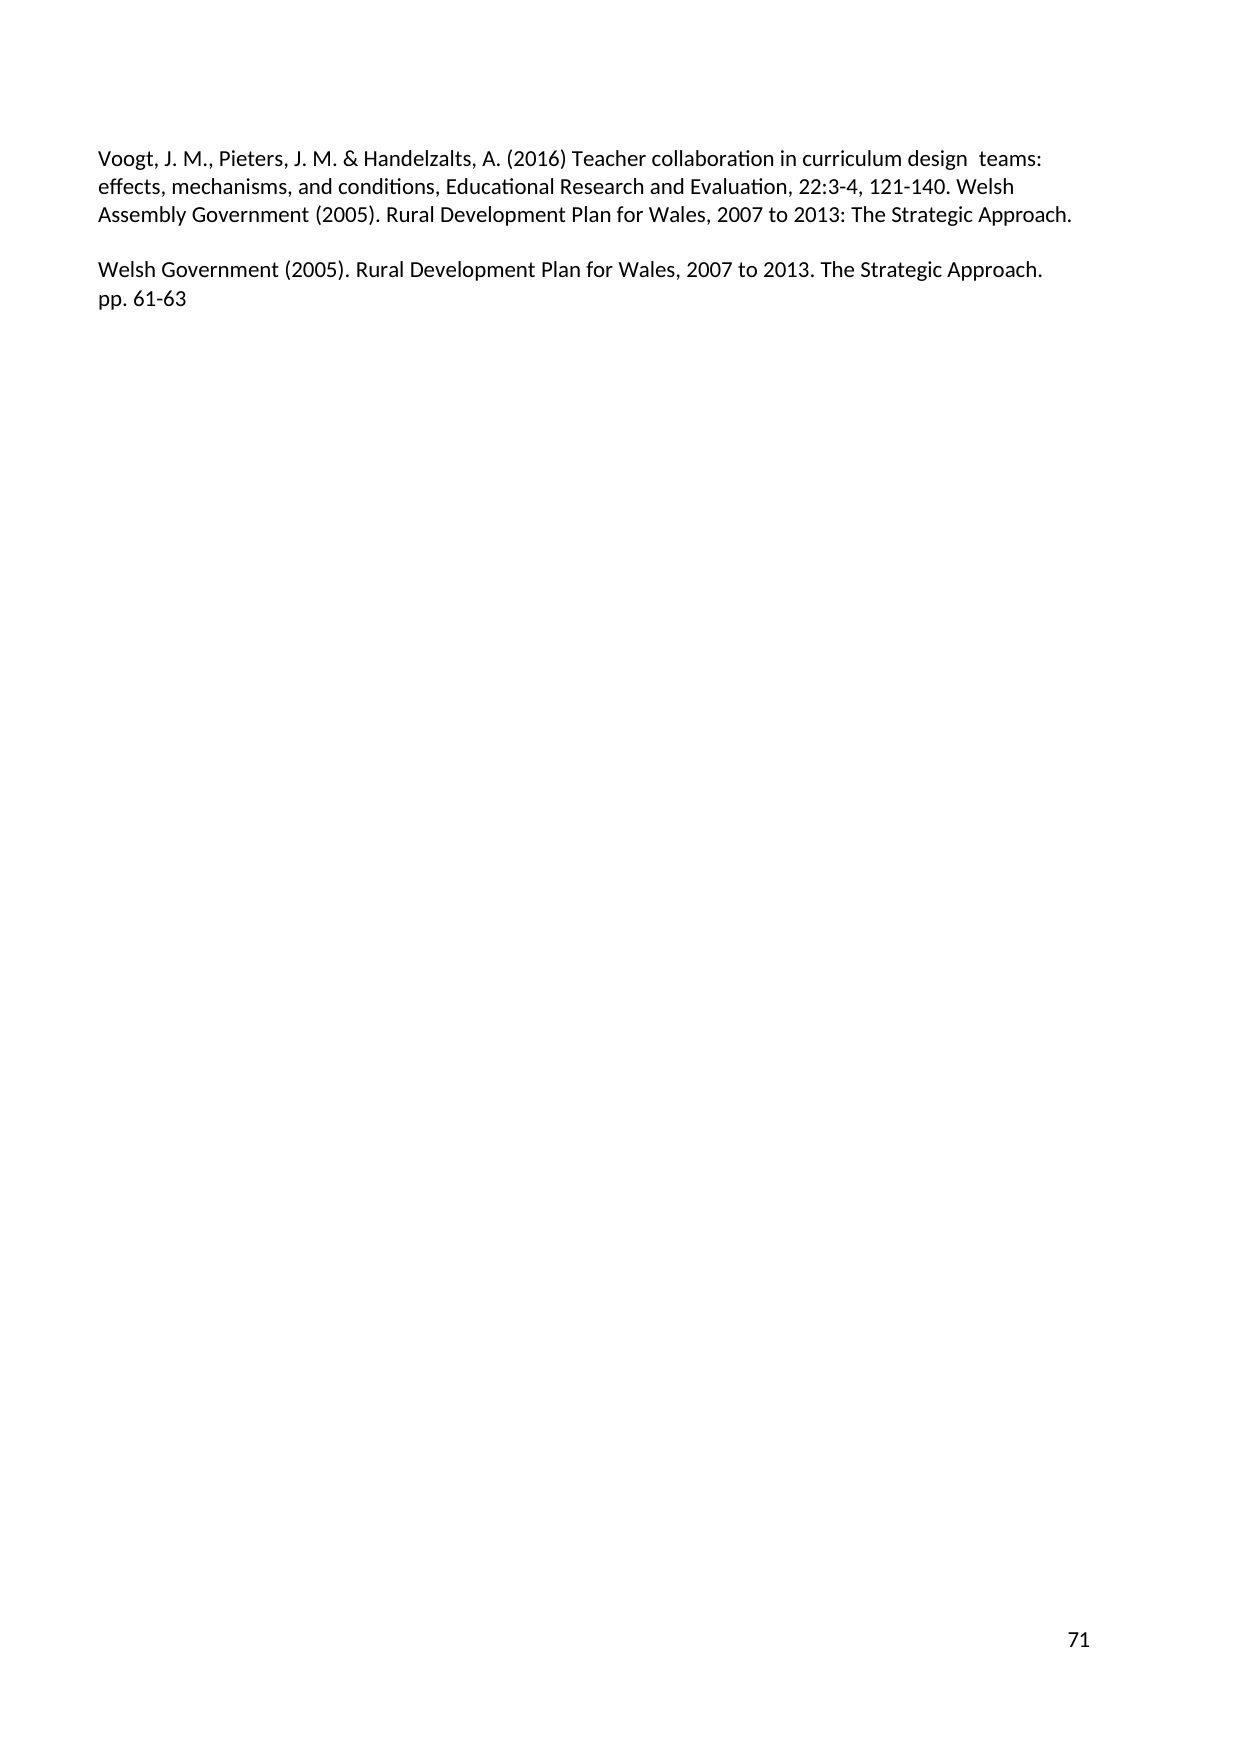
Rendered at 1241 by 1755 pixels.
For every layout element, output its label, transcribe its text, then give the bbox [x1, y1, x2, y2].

text Voogt, J. M., Pieters, J. M. & Handelzalts, A. (2016) Teacher collaboration in curriculum design teams: effects, mechanisms, and conditions, Educational Research and Evaluation, 22:3-4, 121-140. Welsh Assembly Government (2005). Rural Development Plan for Wales, 2007 to 2013: The Strategic Approach. [98, 144, 1087, 228]
text Welsh Government (2005). Rural Development Plan for Wales, 2007 to 2013. The Strategic Approach. pp. 61-63 [98, 256, 1074, 312]
